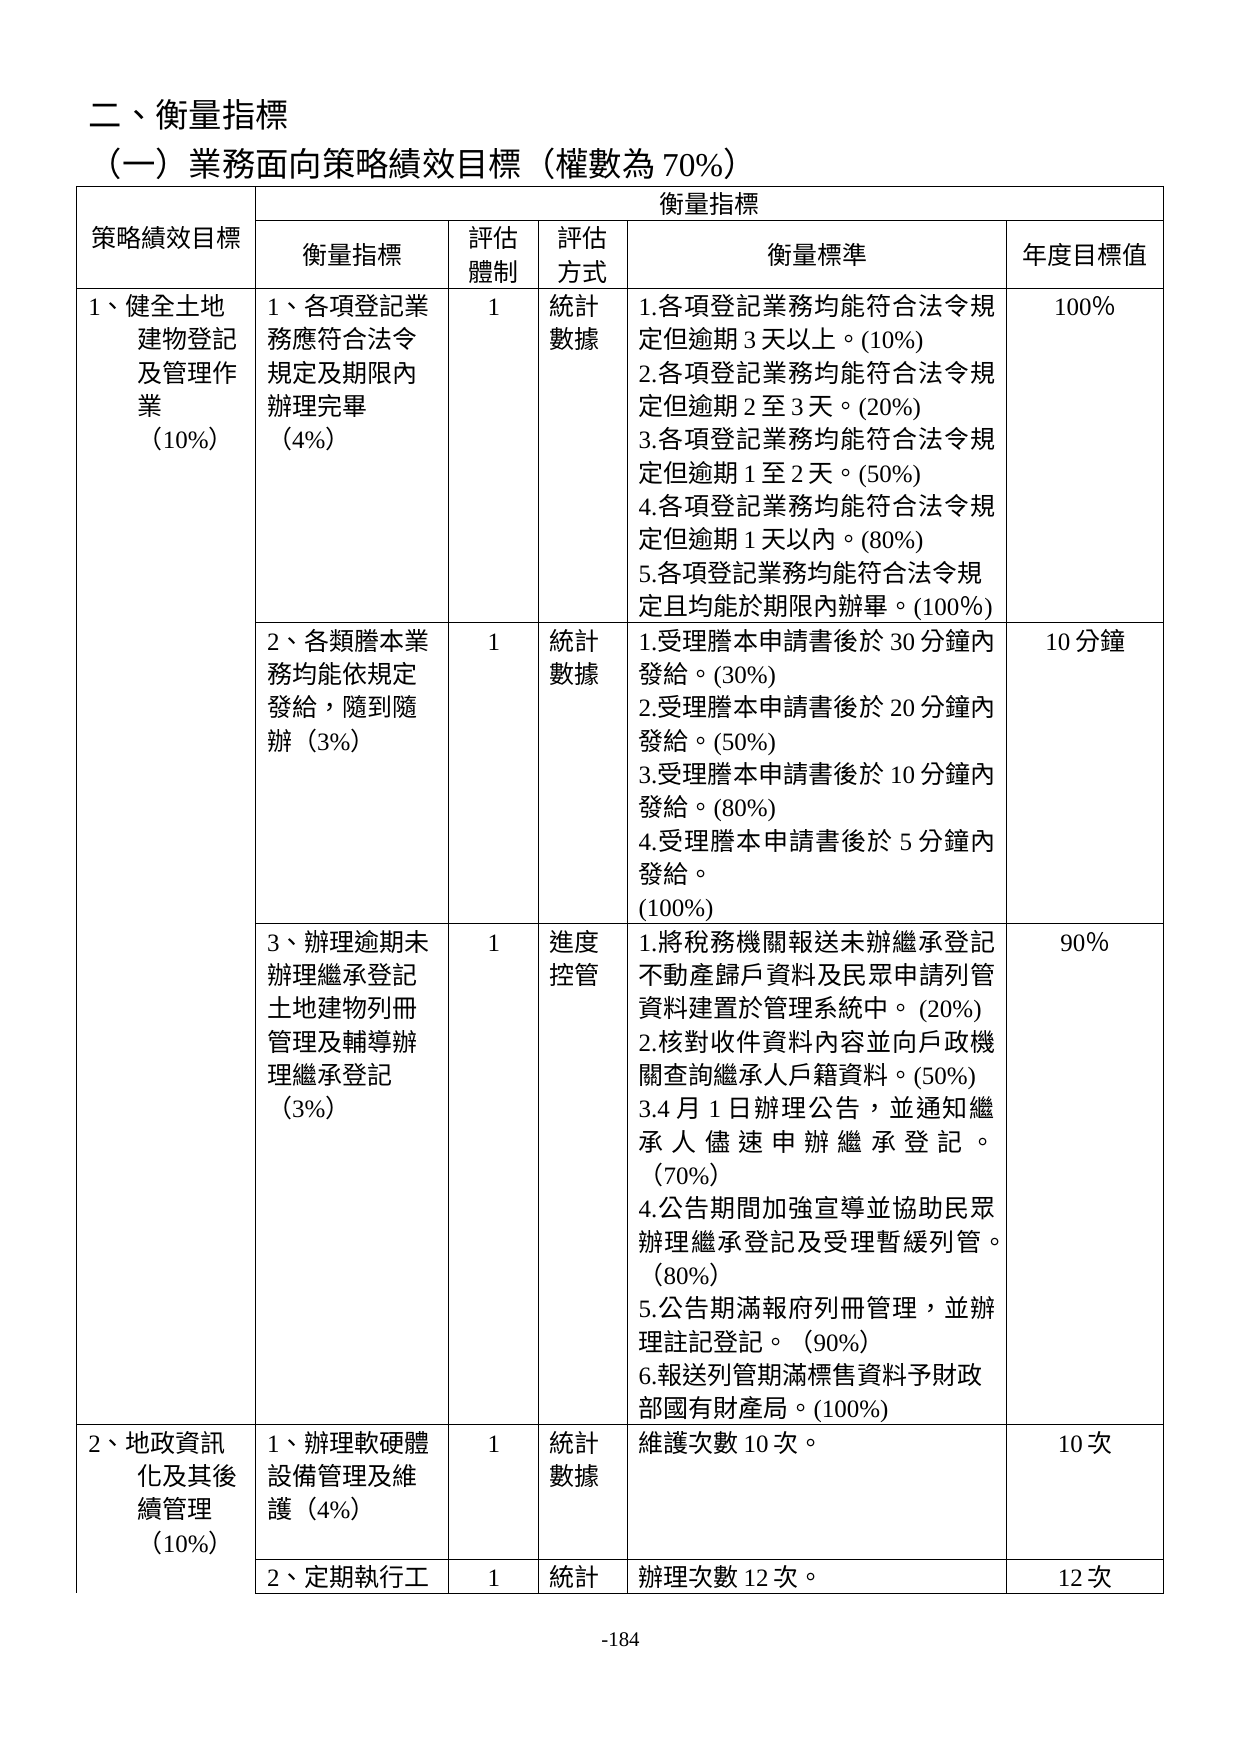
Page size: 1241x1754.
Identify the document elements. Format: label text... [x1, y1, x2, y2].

table_cell 健全土地建物登記及管理作業（10%） [77, 289, 255, 622]
text 二、衡量指標 [88, 89, 1152, 137]
table_cell 10分鐘 [1007, 623, 1163, 923]
table_cell 衡量指標 [256, 221, 448, 288]
table_cell 衡量標準 [628, 221, 1006, 288]
table_cell 地政資訊化及其後續管理（10%） [77, 1425, 255, 1559]
table_cell 2、定期執行工 [256, 1560, 448, 1593]
table_cell 維護次數10次。 [628, 1425, 1006, 1559]
table_cell 1 [449, 1560, 538, 1593]
table_cell 1 [449, 924, 538, 1424]
table_cell [77, 923, 255, 1424]
table_cell 統計 [539, 1560, 627, 1593]
table_cell 1 [449, 623, 538, 923]
table_cell 1 [449, 1425, 538, 1559]
table_cell 100％ [1007, 289, 1163, 622]
text （一）業務面向策略績效目標（權數為70%） [88, 137, 1152, 186]
table_cell 統計數據 [539, 289, 627, 622]
table_cell 進度控管 [539, 924, 627, 1424]
table_cell 1、辦理軟硬體設備管理及維護（4%） [256, 1425, 448, 1559]
table_cell 評估方式 [539, 221, 627, 288]
table_cell [77, 1559, 255, 1593]
table_cell 90％ [1007, 924, 1163, 1424]
table_cell 2、各類謄本業務均能依規定發給，隨到隨辦（3%） [256, 623, 448, 923]
table_cell 1.各項登記業務均能符合法令規定但逾期3天以上。(10%) 2.各項登記業務均能符合法令規定但逾期2至3天。(20%) 3.各項登記業務均能符合法令規定但逾期1至2天。(50%) 4.各項登記業務均能符合法令規定但逾期1天以內。(80%) 5.各項登記業務均能符合法令規定且均能於期限內辦畢。(100％) [628, 289, 1006, 622]
table_cell 3、辦理逾期未辦理繼承登記土地建物列冊管理及輔導辦理繼承登記（3%） [256, 924, 448, 1424]
table_cell 統計數據 [539, 623, 627, 923]
table_cell 1.將稅務機關報送未辦繼承登記不動產歸戶資料及民眾申請列管資料建置於管理系統中。 (20%) 2.核對收件資料內容並向戶政機關查詢繼承人戶籍資料。(50%) 3.4月1日辦理公告，並通知繼承人儘速申辦繼承登記。 （70%） 4.公告期間加強宣導並協助民眾辦理繼承登記及受理暫緩列管。（80%） 5.公告期滿報府列冊管理，並辦理註記登記。（90%） 6.報送列管期滿標售資料予財政部國有財產局。(100%) [628, 924, 1006, 1424]
table_cell [77, 622, 255, 923]
table_cell 1 [449, 289, 538, 622]
table_cell 1、各項登記業務應符合法令規定及期限內辦理完畢（4%） [256, 289, 448, 622]
table_header 衡量指標 [256, 187, 1163, 220]
table_cell 12次 [1007, 1560, 1163, 1593]
table_cell 1.受理謄本申請書後於30分鐘內發給。(30%) 2.受理謄本申請書後於20分鐘內發給。(50%) 3.受理謄本申請書後於10分鐘內發給。(80%) 4.受理謄本申請書後於5分鐘內發給。 (100%) [628, 623, 1006, 923]
table_cell 年度目標值 [1007, 221, 1163, 288]
table_cell 評估體制 [449, 221, 538, 288]
table_header 策略績效目標 [77, 187, 255, 288]
table_cell 統計數據 [539, 1425, 627, 1559]
table_cell 10次 [1007, 1425, 1163, 1559]
table_cell 辦理次數12次。 [628, 1560, 1006, 1593]
